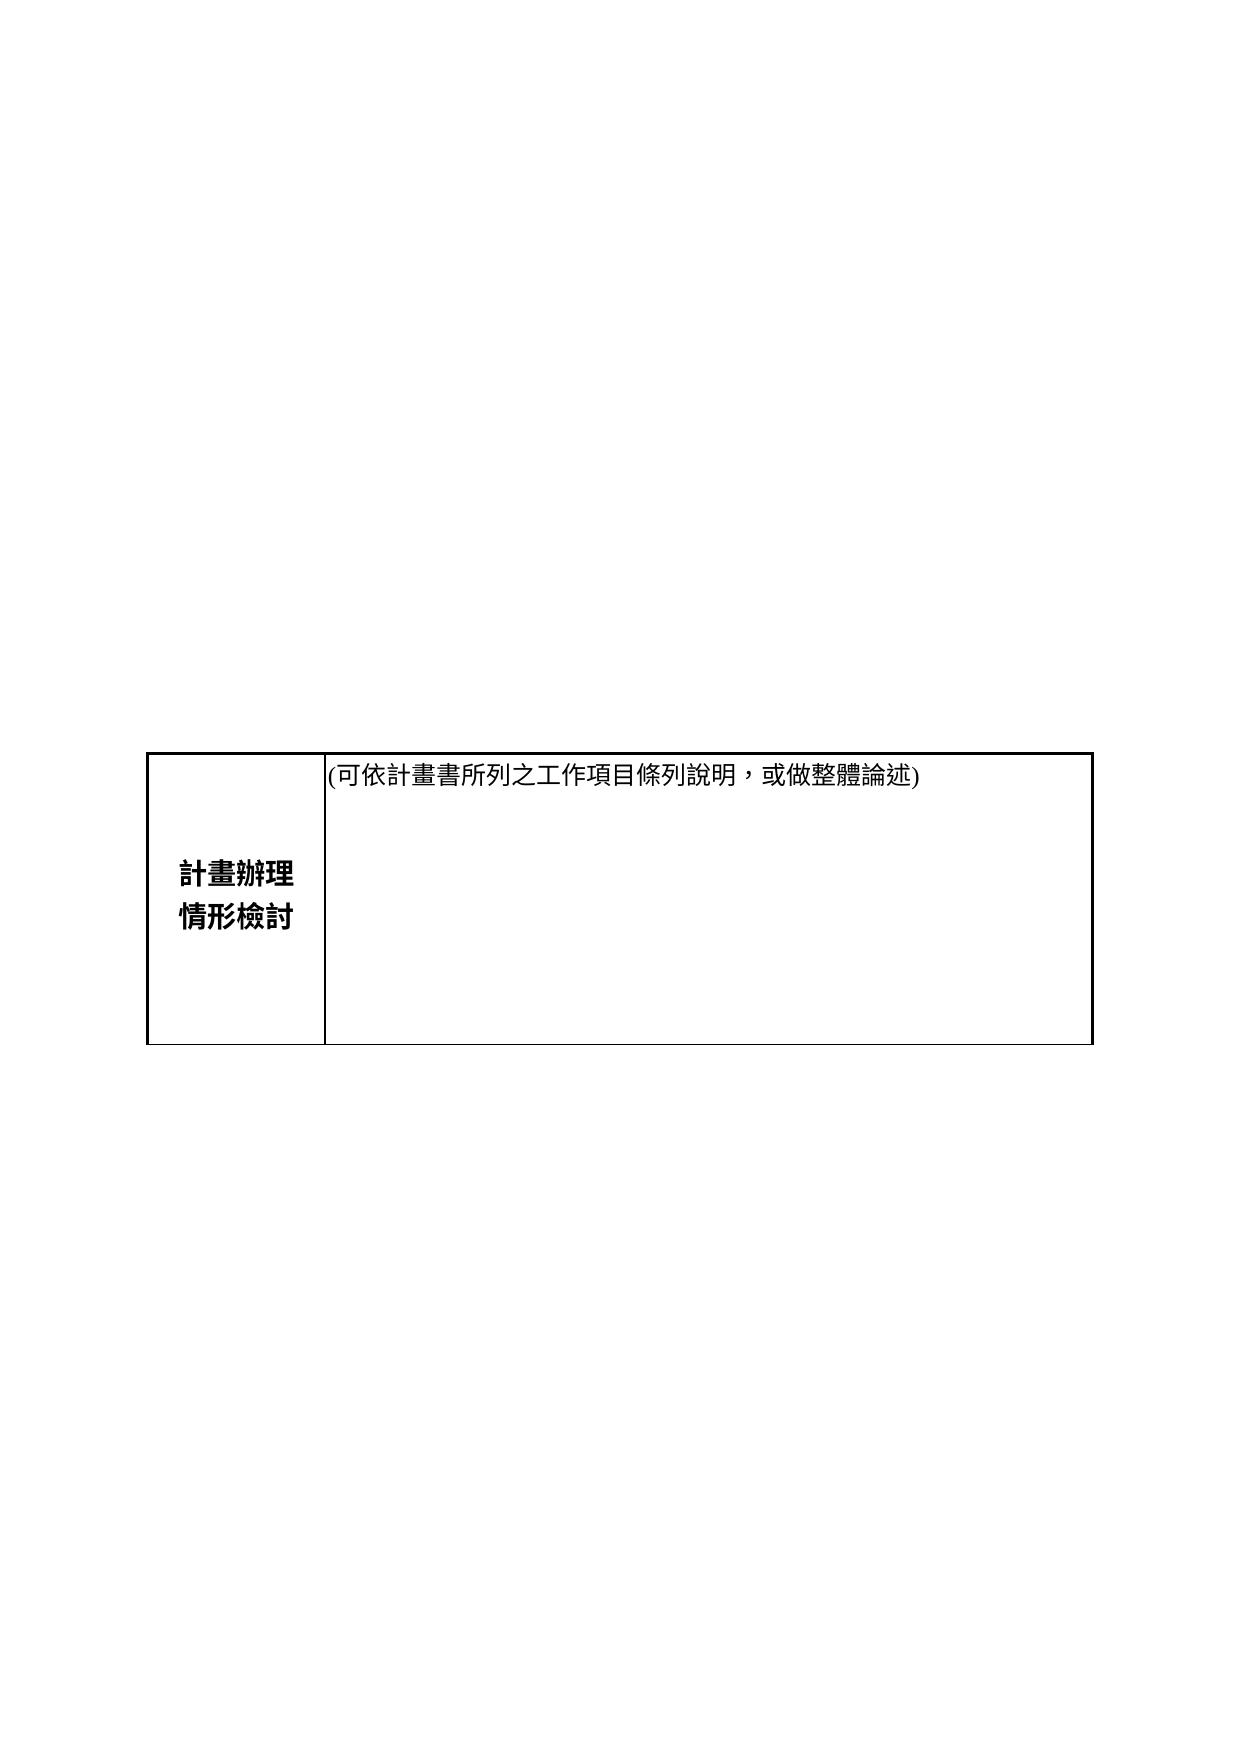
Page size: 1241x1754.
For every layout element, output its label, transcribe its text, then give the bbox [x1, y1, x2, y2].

table_header (可依計畫書所列之工作項目條列說明，或做整體論述) [326, 755, 1091, 1044]
table_header 計畫辦理 情形檢討 [149, 755, 324, 1044]
